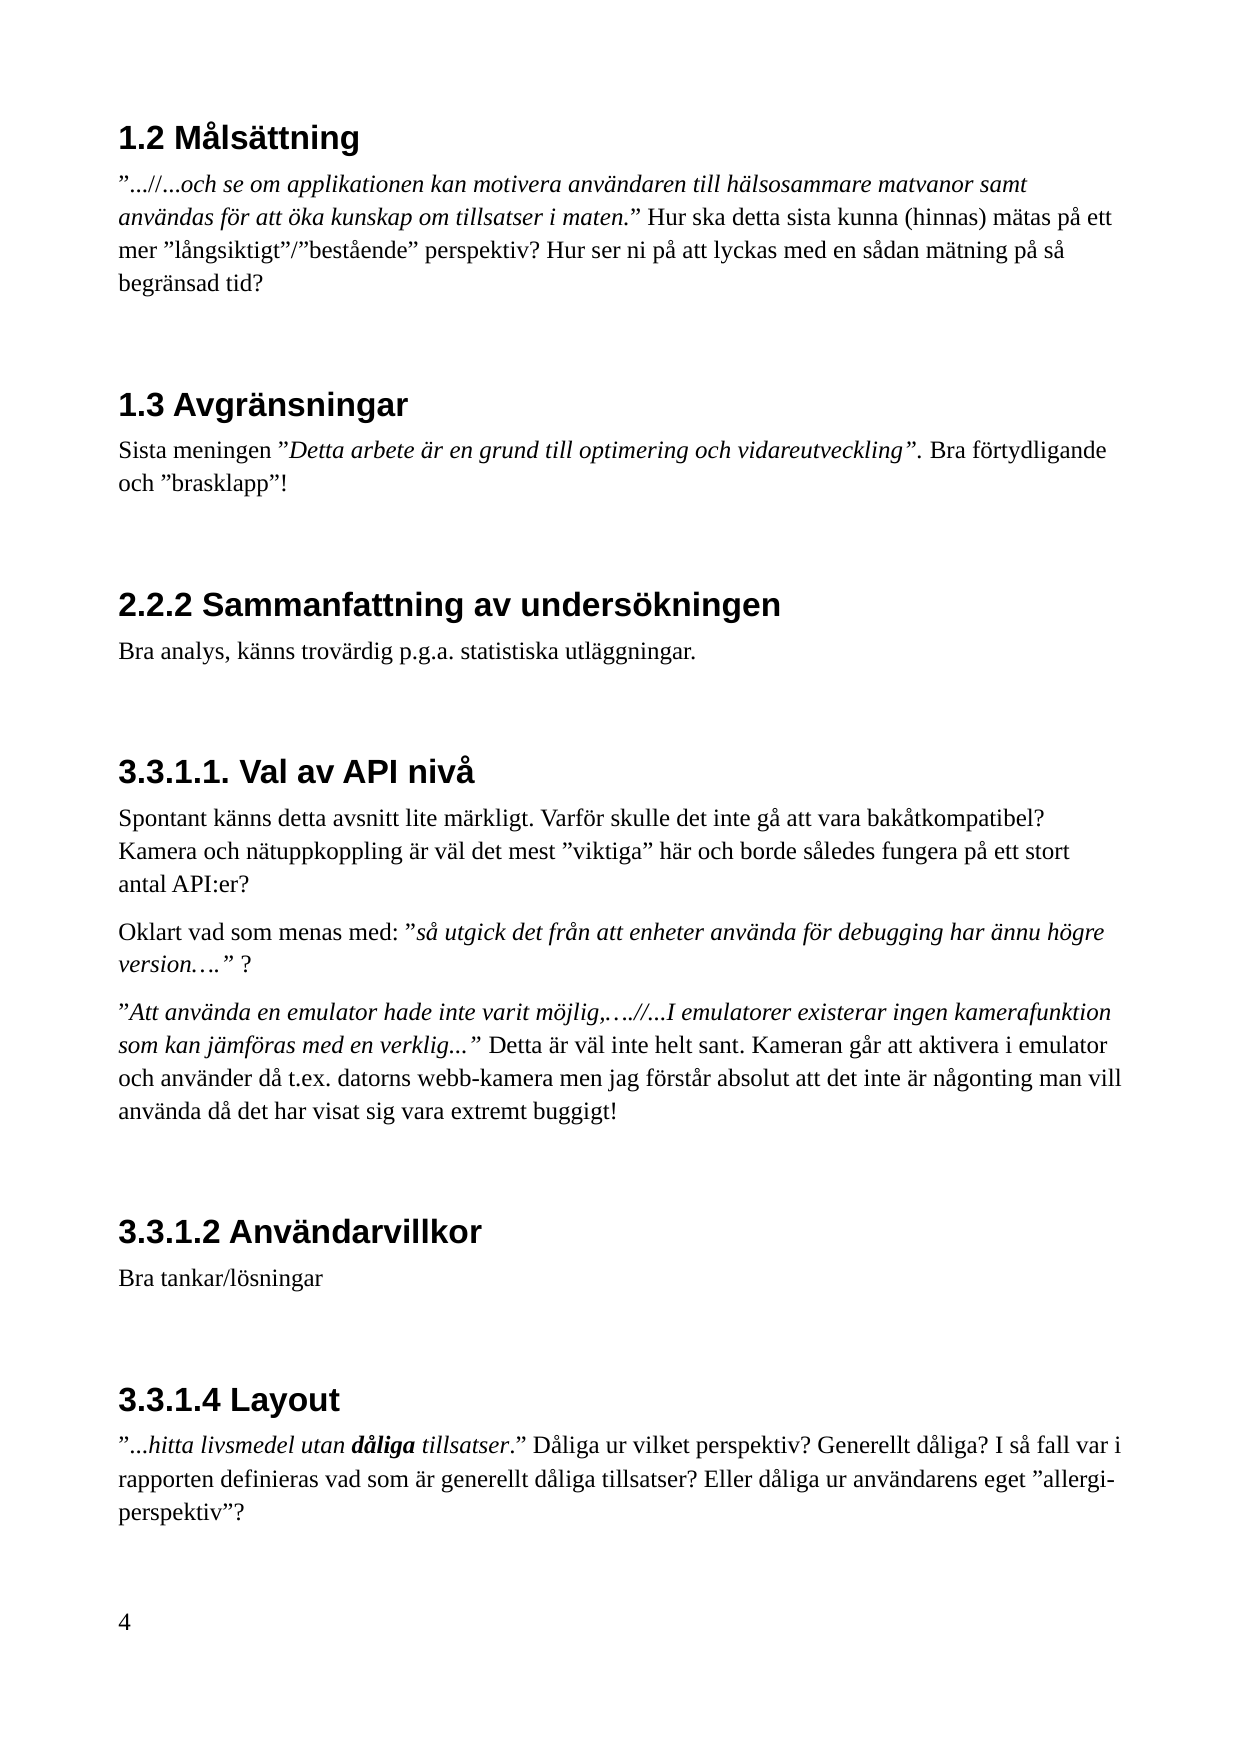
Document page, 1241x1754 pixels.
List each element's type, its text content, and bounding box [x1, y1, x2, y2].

text Bra tankar/lösningar [118, 1263, 1122, 1292]
text ”...hitta livsmedel utan dåliga tillsatser.” Dåliga ur vilket perspektiv? Generellt dåliga? I så fall var i rapporten definieras vad som är generellt dåliga tillsatser? Eller dåliga ur användarens eget ”allergi-perspektiv”? [118, 1431, 1122, 1525]
subtitle 3.3.1.2 Användarvillkor [118, 1212, 1122, 1251]
subtitle 1.2 Målsättning [118, 118, 1122, 157]
text Oklart vad som menas med: ”så utgick det från att enheter använda för debugging har ännu högre version….” ? [118, 917, 1122, 978]
subtitle 1.3 Avgränsningar [118, 384, 1122, 423]
text ”...//...och se om applikationen kan motivera användaren till hälsosammare matvanor samt användas för att öka kunskap om tillsatser i maten.” Hur ska detta sista kunna (hinnas) mätas på ett mer ”långsiktigt”/”bestående” perspektiv? Hur ser ni på att lyckas med en sådan mätning på så begränsad tid? [118, 169, 1122, 297]
subtitle 3.3.1.1. Val av API nivå [118, 752, 1122, 790]
text Sista meningen ”Detta arbete är en grund till optimering och vidareutveckling”. Bra förtydligande och ”brasklapp”! [118, 436, 1122, 497]
text Bra analys, känns trovärdig p.g.a. statistiska utläggningar. [118, 636, 1122, 664]
text Spontant känns detta avsnitt lite märkligt. Varför skulle det inte gå att vara bakåtkompatibel? Kamera och nätuppkoppling är väl det mest ”viktiga” här och borde således fungera på ett stort antal API:er? [118, 803, 1122, 898]
subtitle 3.3.1.4 Layout [118, 1379, 1122, 1418]
subtitle 2.2.2 Sammanfattning av undersökningen [118, 584, 1122, 623]
text ”Att använda en emulator hade inte varit möjlig,….//...I emulatorer existerar ingen kamerafunktion som kan jämföras med en verklig...” Detta är väl inte helt sant. Kameran går att aktivera i emulator och använder då t.ex. datorns webb-kamera men jag förstår absolut att det inte är någonting man vill använda då det har visat sig vara extremt buggigt! [118, 997, 1122, 1125]
